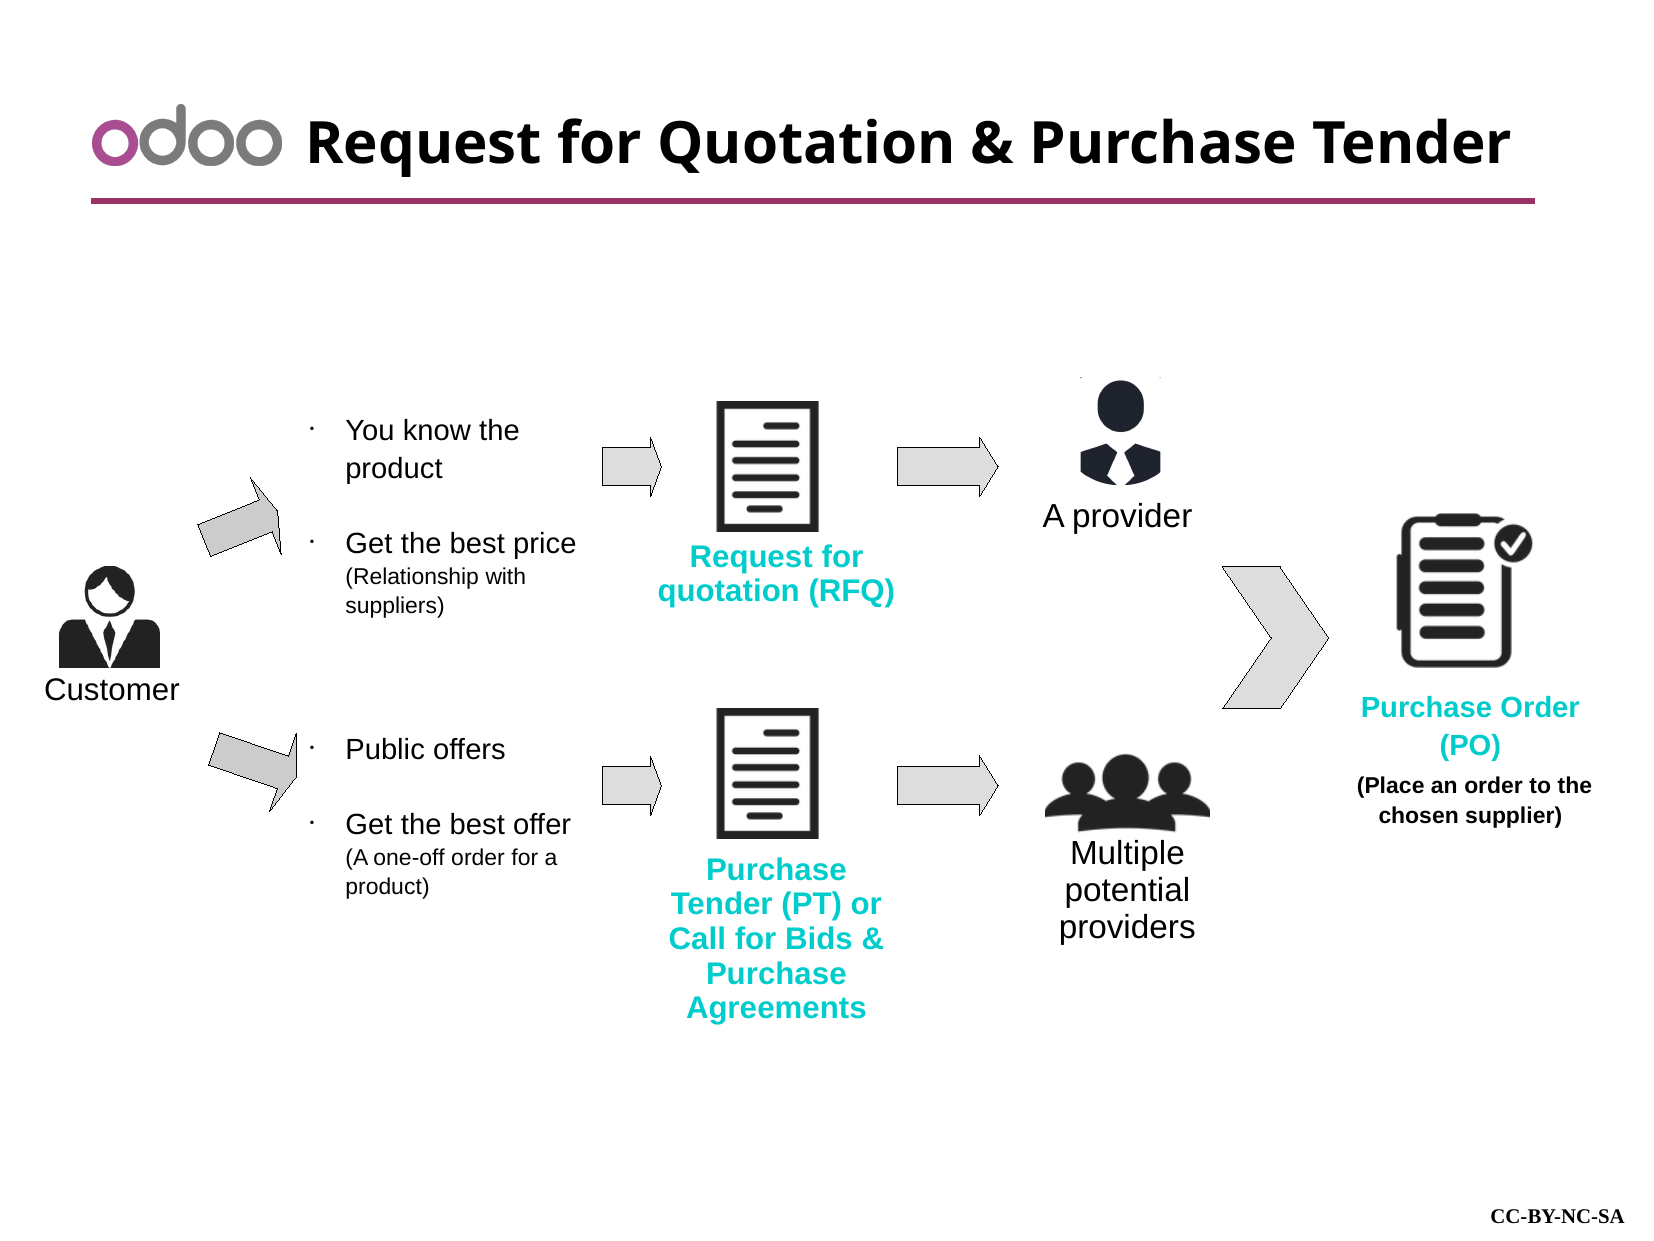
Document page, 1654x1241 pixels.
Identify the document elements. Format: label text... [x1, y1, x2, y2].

text_box A provider [1006, 490, 1229, 562]
text_box [602, 437, 662, 497]
text_box [897, 437, 999, 497]
text_box Public offers Get the best offer (A one-off order for a product) [295, 720, 603, 955]
picture [702, 401, 833, 532]
text_box Customer [17, 665, 207, 715]
text_box [208, 732, 295, 812]
picture [59, 566, 160, 665]
picture [1045, 708, 1210, 874]
text_box You know the product Get the best price (Relationship with suppliers) [295, 401, 603, 636]
text_box [897, 755, 999, 816]
title Request for Quotation & Purchase Tender [305, 37, 1568, 245]
text_box Request for quotation (RFQ) [637, 531, 916, 651]
text_box [197, 477, 282, 557]
picture [702, 708, 833, 839]
text_box Multiple potential providers [1015, 826, 1240, 953]
picture [92, 104, 282, 166]
text_box Purchase Tender (PT) or Call for Bids & Purchase Agreements [637, 844, 916, 1033]
text_box [1222, 566, 1329, 709]
picture [1387, 513, 1542, 668]
picture [1080, 377, 1161, 485]
text_box [602, 756, 662, 816]
text_box Purchase Order (PO) (Place an order to the chosen supplier) [1328, 679, 1613, 861]
